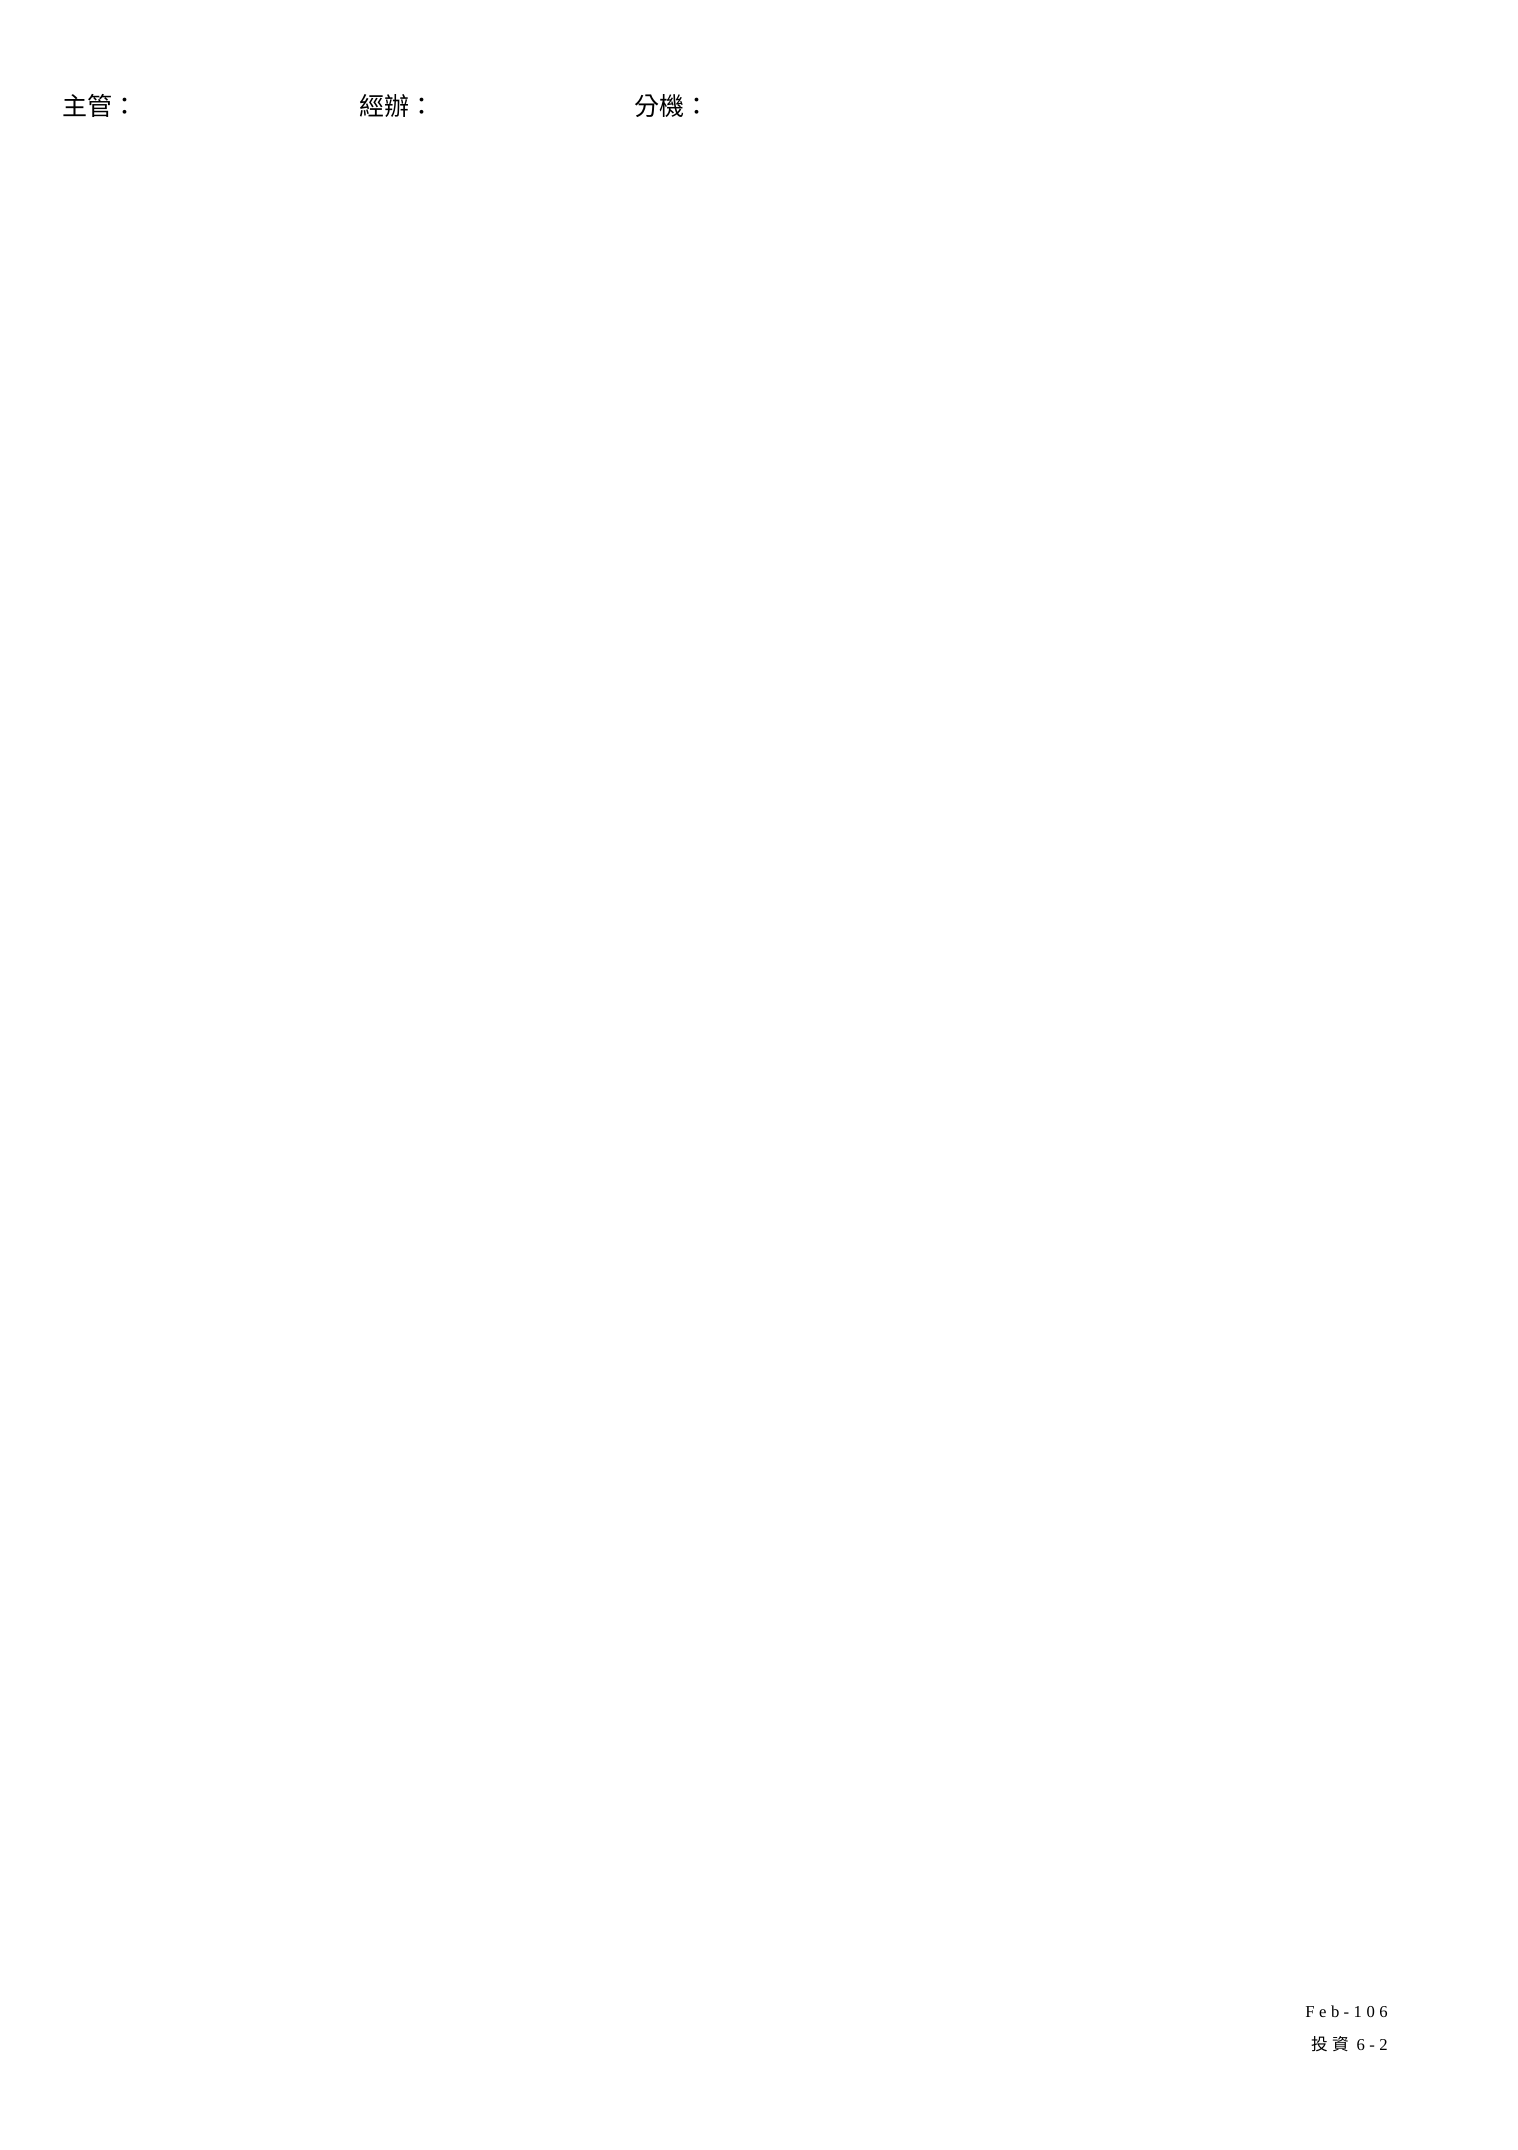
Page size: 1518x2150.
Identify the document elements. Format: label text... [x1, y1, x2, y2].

table_cell 主管： 經辦： 分機： [59, 61, 1474, 125]
